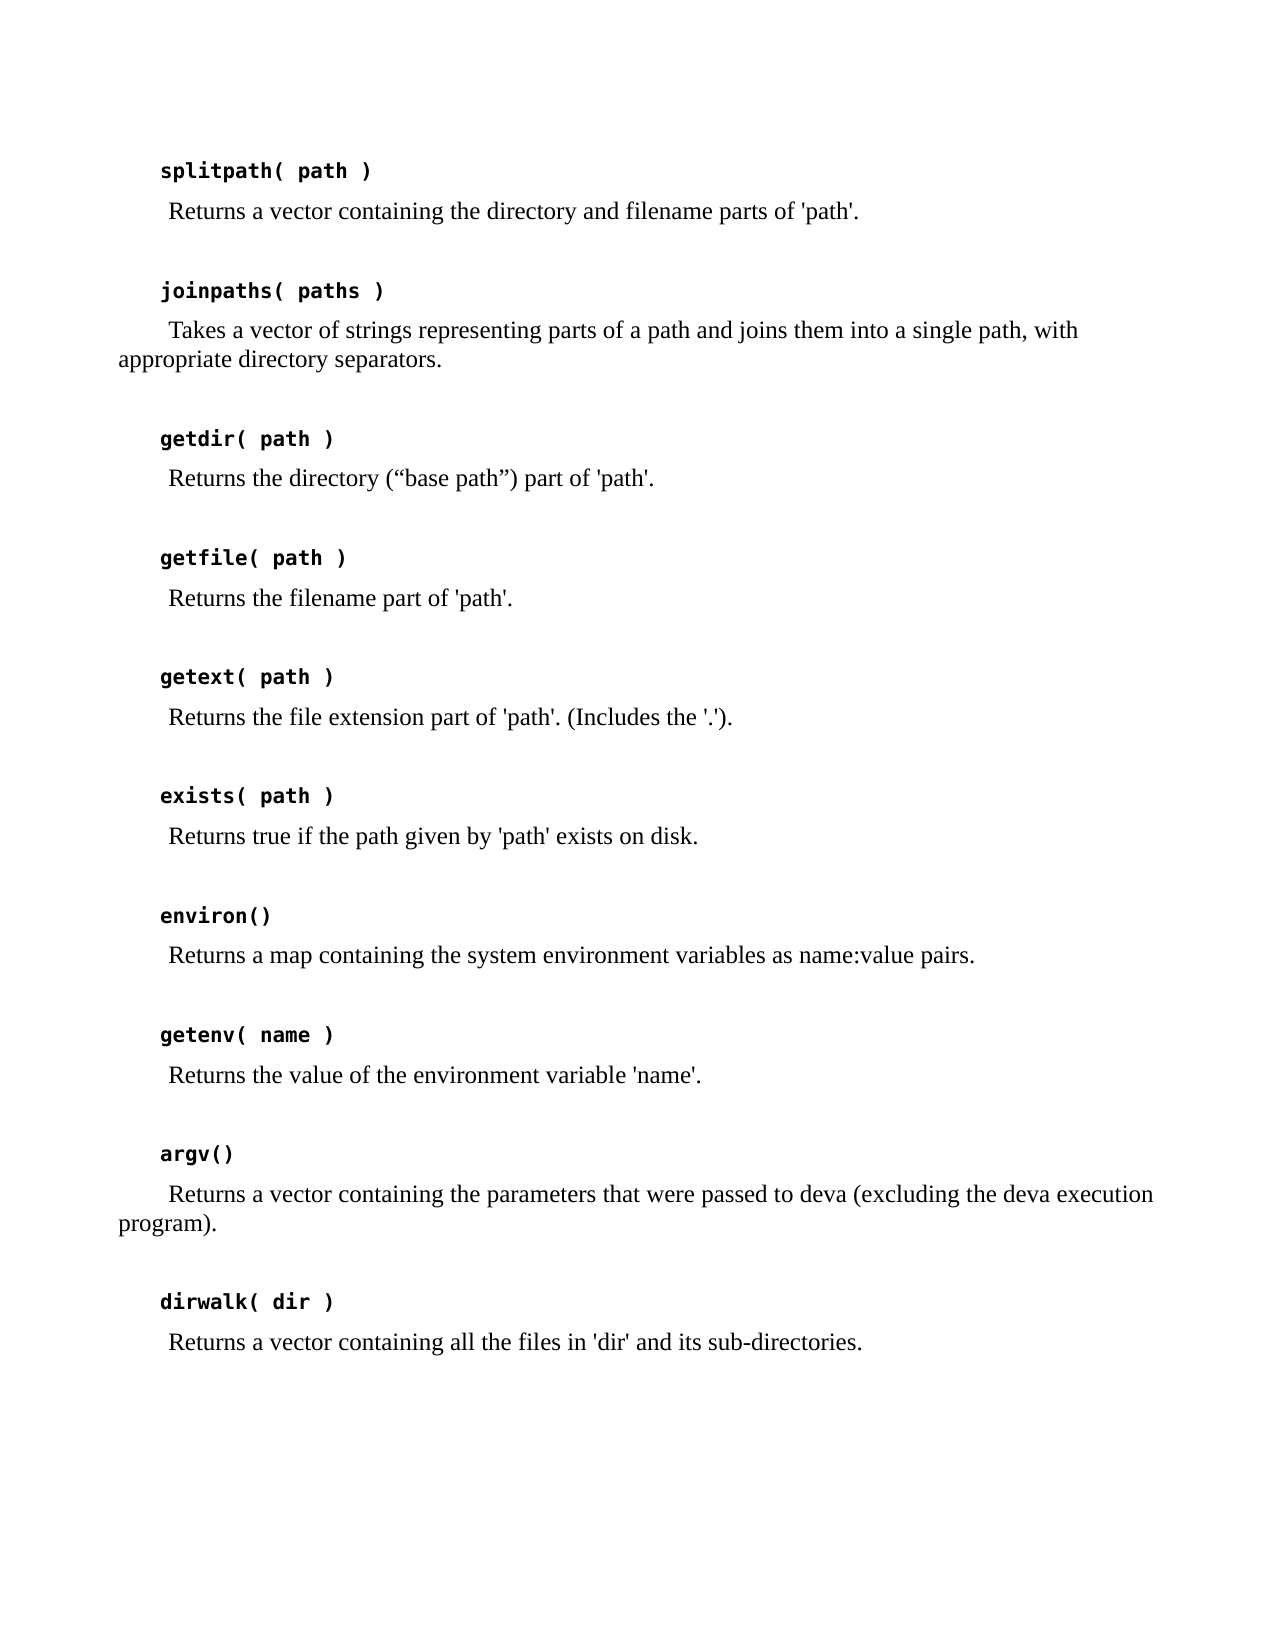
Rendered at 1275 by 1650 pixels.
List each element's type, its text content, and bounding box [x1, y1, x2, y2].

text getenv( name ) [118, 1023, 1157, 1047]
text getfile( path ) [118, 546, 1157, 570]
text Returns true if the path given by 'path' exists on disk. [118, 821, 1157, 850]
text Returns the filename part of 'path'. [118, 583, 1157, 611]
text Returns the file extension part of 'path'. (Includes the '.'). [118, 702, 1157, 731]
text splitpath( path ) [118, 159, 1157, 184]
text joinpaths( paths ) [118, 279, 1157, 303]
text Returns a vector containing all the files in 'dir' and its sub-directories. [118, 1327, 1157, 1356]
text getext( path ) [118, 665, 1157, 689]
text Returns a map containing the system environment variables as name:value pairs. [118, 941, 1157, 969]
text argv() [118, 1142, 1157, 1167]
text Returns a vector containing the parameters that were passed to deva (excluding the deva execution program). [118, 1179, 1157, 1237]
text Returns the value of the environment variable 'name'. [118, 1060, 1157, 1088]
text Returns a vector containing the directory and filename parts of 'path'. [118, 196, 1157, 225]
text getdir( path ) [118, 427, 1157, 451]
text dirwalk( dir ) [118, 1290, 1157, 1314]
text environ() [118, 904, 1157, 928]
text Returns the directory (“base path”) part of 'path'. [118, 463, 1157, 492]
text Takes a vector of strings representing parts of a path and joins them into a single path, with appropriate directory separators. [118, 315, 1157, 373]
text exists( path ) [118, 784, 1157, 809]
